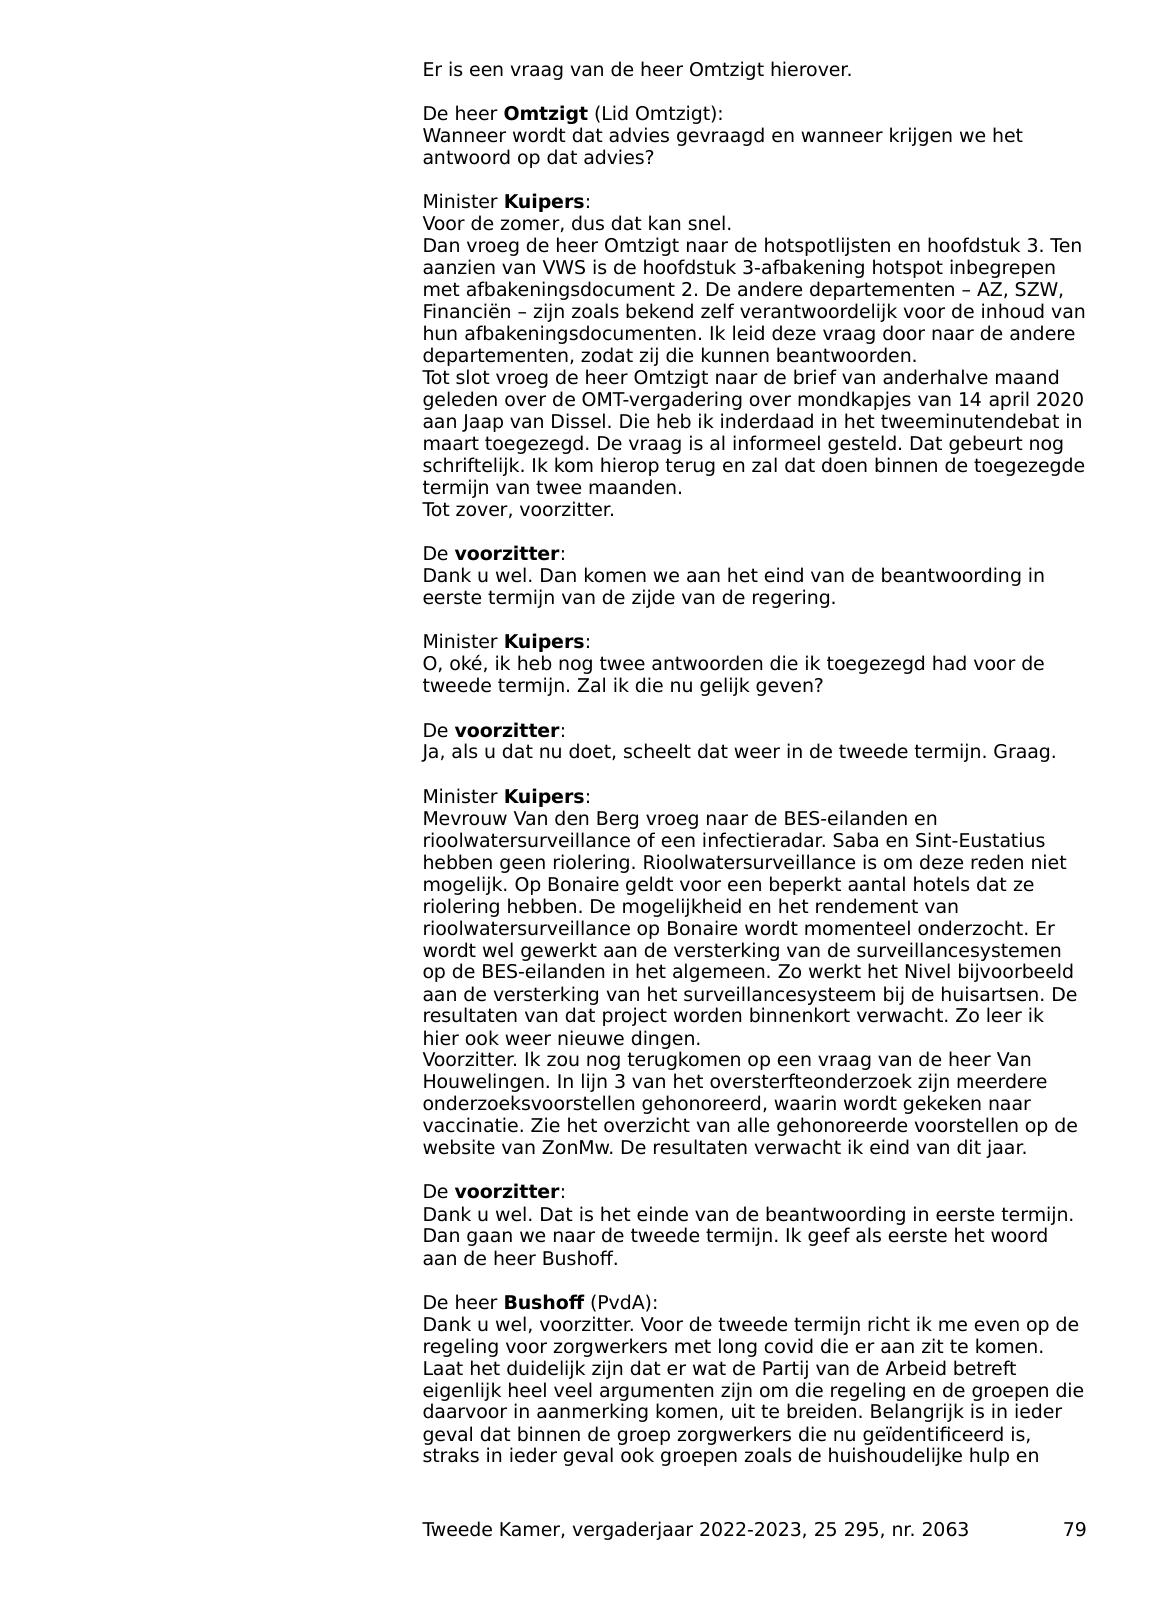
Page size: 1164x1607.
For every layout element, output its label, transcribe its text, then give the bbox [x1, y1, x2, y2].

text Dan vroeg de heer Omtzigt naar de hotspotlijsten en hoofdstuk 3. Ten aanzien van VWS is de hoofdstuk 3-afbakening hotspot inbegrepen met afbakeningsdocument 2. De andere departementen – AZ, SZW, Financiën – zijn zoals bekend zelf verantwoordelijk voor de inhoud van hun afbakeningsdocumenten. Ik leid deze vraag door naar de andere departementen, zodat zij die kunnen beantwoorden. [422, 235, 1087, 367]
text Minister Kuipers: [422, 786, 1087, 808]
text Mevrouw Van den Berg vroeg naar de BES-eilanden en rioolwatersurveillance of een infectieradar. Saba en Sint-Eustatius hebben geen riolering. Rioolwatersurveillance is om deze reden niet mogelijk. Op Bonaire geldt voor een beperkt aantal hotels dat ze riolering hebben. De mogelijkheid en het rendement van rioolwatersurveillance op Bonaire wordt momenteel onderzocht. Er wordt wel gewerkt aan de versterking van de surveillancesystemen op de BES-eilanden in het algemeen. Zo werkt het Nivel bijvoorbeeld aan de versterking van het surveillancesysteem bij de huisartsen. De resultaten van dat project worden binnenkort verwacht. Zo leer ik hier ook weer nieuwe dingen. [422, 808, 1087, 1049]
text Dank u wel. Dan komen we aan het eind van de beantwoording in eerste termijn van de zijde van de regering. [422, 565, 1087, 609]
text Tot slot vroeg de heer Omtzigt naar de brief van anderhalve maand geleden over de OMT-vergadering over mondkapjes van 14 april 2020 aan Jaap van Dissel. Die heb ik inderdaad in het tweeminutendebat in maart toegezegd. De vraag is al informeel gesteld. Dat gebeurt nog schriftelijk. Ik kom hierop terug en zal dat doen binnen de toegezegde termijn van twee maanden. [422, 367, 1087, 499]
text O, oké, ik heb nog twee antwoorden die ik toegezegd had voor de tweede termijn. Zal ik die nu gelijk geven? [422, 653, 1087, 697]
text Minister Kuipers: [422, 631, 1087, 653]
text Dank u wel, voorzitter. Voor de tweede termijn richt ik me even op de regeling voor zorgwerkers met long covid die er aan zit te komen. Laat het duidelijk zijn dat er wat de Partij van de Arbeid betreft eigenlijk heel veel argumenten zijn om die regeling en de groepen die daarvoor in aanmerking komen, uit te breiden. Belangrijk is in ieder geval dat binnen de groep zorgwerkers die nu geïdentificeerd is, straks in ieder geval ook groepen zoals de huishoudelijke hulp en [422, 1313, 1087, 1467]
text De voorzitter: [422, 719, 1087, 741]
text Er is een vraag van de heer Omtzigt hierover. [422, 59, 1087, 81]
text Voorzitter. Ik zou nog terugkomen op een vraag van de heer Van Houwelingen. In lijn 3 van het oversterfteonderzoek zijn meerdere onderzoeksvoorstellen gehonoreerd, waarin wordt gekeken naar vaccinatie. Zie het overzicht van alle gehonoreerde voorstellen op de website van ZonMw. De resultaten verwacht ik eind van dit jaar. [422, 1049, 1087, 1159]
text De heer Bushoff (PvdA): [422, 1292, 1087, 1313]
text Wanneer wordt dat advies gevraagd en wanneer krijgen we het antwoord op dat advies? [422, 125, 1087, 169]
text Tot zover, voorzitter. [422, 499, 1087, 521]
text Ja, als u dat nu doet, scheelt dat weer in de tweede termijn. Graag. [422, 741, 1087, 763]
text De voorzitter: [422, 543, 1087, 565]
text De heer Omtzigt (Lid Omtzigt): [422, 103, 1087, 125]
text Voor de zomer, dus dat kan snel. [422, 213, 1087, 235]
text Dank u wel. Dat is het einde van de beantwoording in eerste termijn. Dan gaan we naar de tweede termijn. Ik geef als eerste het woord aan de heer Bushoff. [422, 1203, 1087, 1269]
text De voorzitter: [422, 1181, 1087, 1203]
text Minister Kuipers: [422, 191, 1087, 213]
